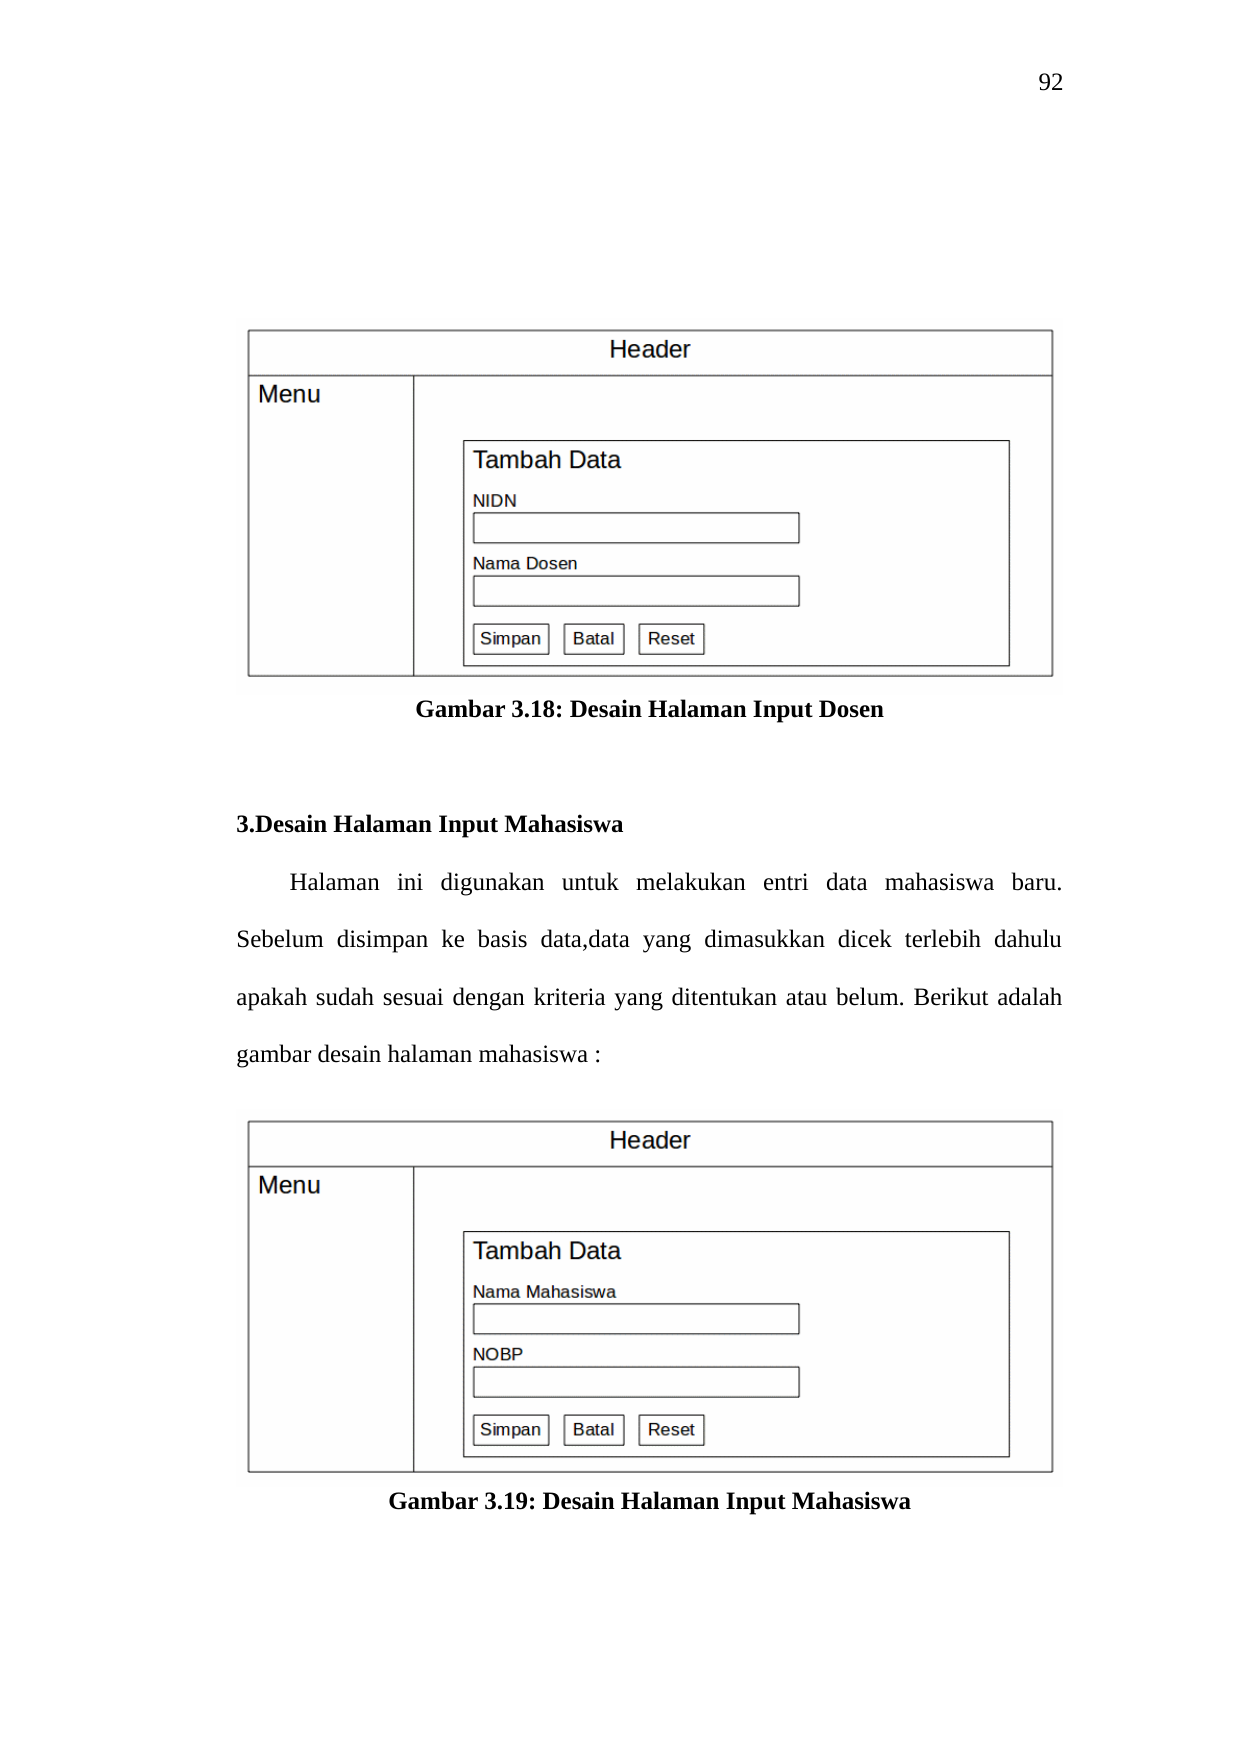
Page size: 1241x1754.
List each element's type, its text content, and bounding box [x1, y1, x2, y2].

text Gambar 3.18: Desain Halaman Input Dosen [236, 695, 1063, 723]
picture [236, 1109, 1064, 1487]
text Gambar 3.19: Desain Halaman Input Mahasiswa [236, 1487, 1063, 1515]
text 3.Desain Halaman Input Mahasiswa [236, 809, 1063, 838]
picture [236, 318, 1064, 695]
text Halaman ini digunakan untuk melakukan entri data mahasiswa baru. Sebelum disimpan ke basis data,data yang dimasukkan dicek terlebih dahulu apakah sudah sesuai dengan kriteria yang ditentukan atau belum. Berikut adalah gambar desain halaman mahasiswa : [236, 867, 1063, 1068]
